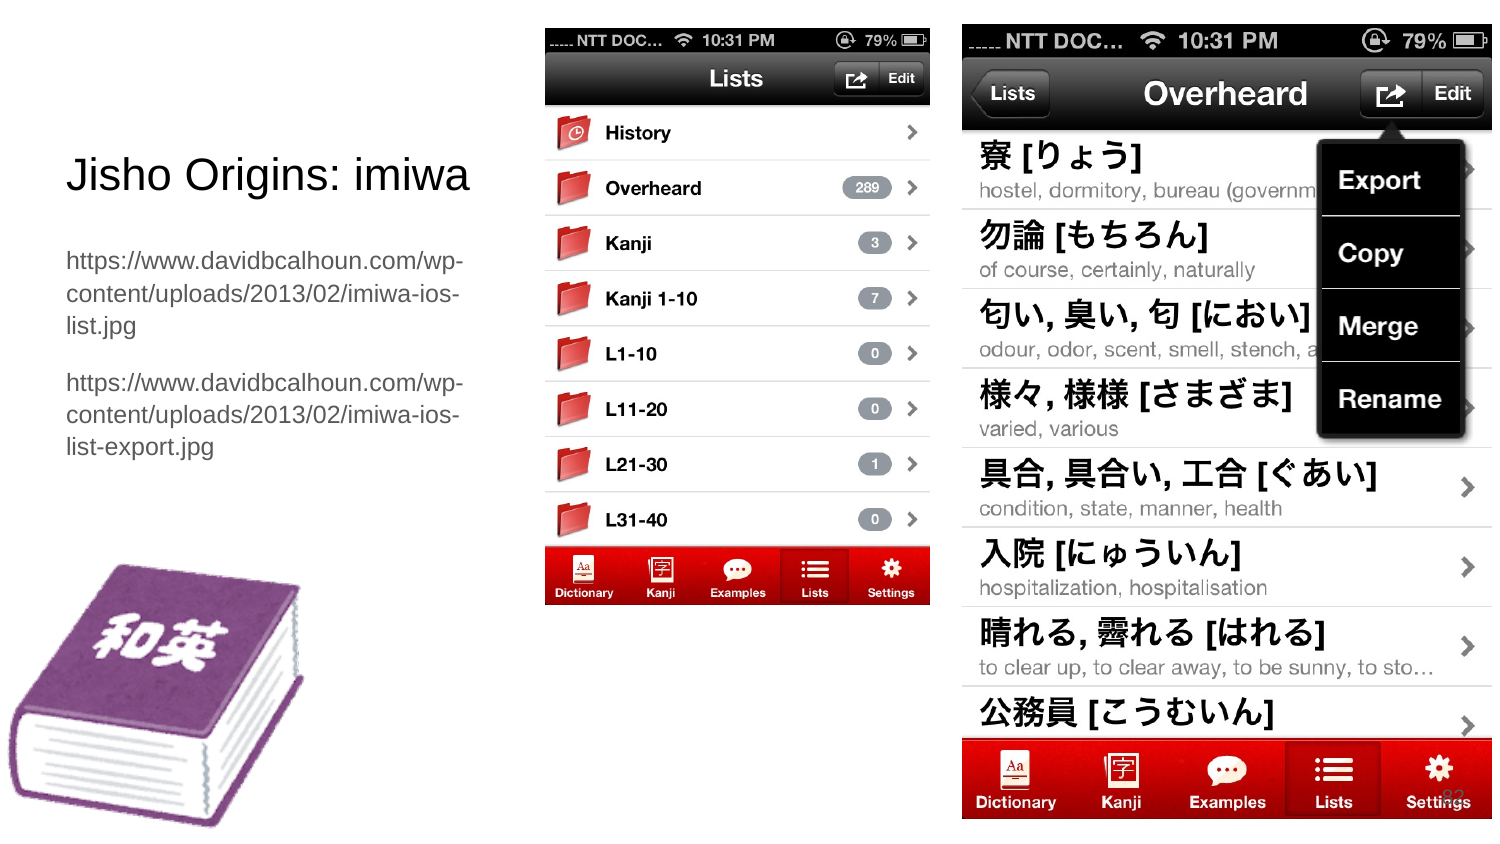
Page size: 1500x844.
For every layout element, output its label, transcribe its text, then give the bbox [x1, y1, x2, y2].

list https://www.davidbcalhoun.com/wp-content/uploads/2013/02/imiwa-ios-list.jpg https://www.davidbcalhoun.com/wp-content/uploads/2013/02/imiwa-ios-list-export.jpg [51, 227, 512, 750]
picture [545, 28, 930, 605]
slide_number [1389, 764, 1480, 830]
picture [962, 24, 1492, 819]
picture [0, 543, 313, 844]
title Jisho Origins: imiwa [51, 91, 512, 216]
